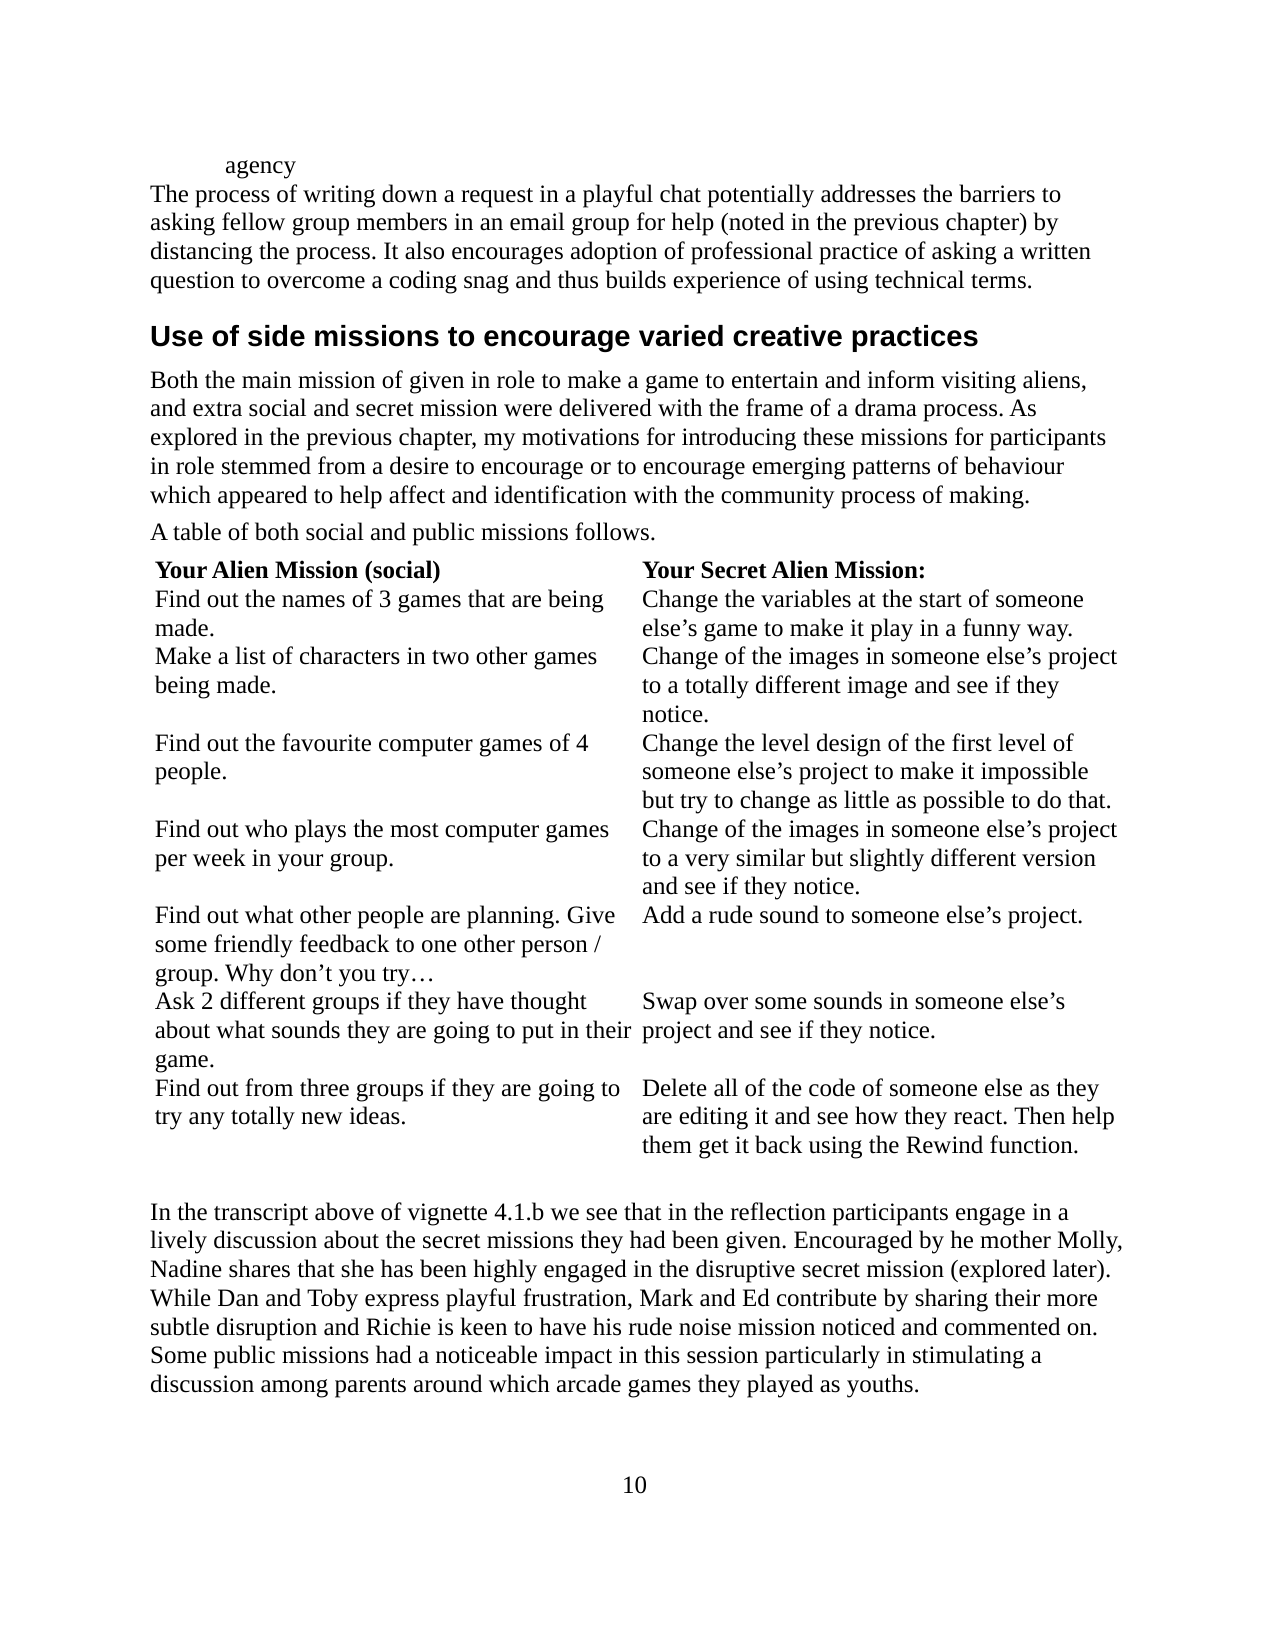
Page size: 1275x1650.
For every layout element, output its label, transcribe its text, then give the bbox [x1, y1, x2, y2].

table_header Your Secret Alien Mission: [638, 555, 1125, 584]
table_header Your Alien Mission (social) [150, 555, 637, 584]
table_cell Delete all of the code of someone else as they are editing it and see how they react. Then help them get it back using the Rewind function. [638, 1073, 1125, 1159]
text A table of both social and public missions follows. [150, 517, 1125, 546]
table_cell Swap over some sounds in someone else’s project and see if they notice. [638, 986, 1125, 1073]
table_cell Find out who plays the most computer games per week in your group. [150, 814, 637, 900]
table_cell Change of the images in someone else’s project to a totally different image and see if they notice. [638, 641, 1125, 728]
subtitle Use of side missions to encourage varied creative practices [150, 319, 1125, 352]
table_cell Ask 2 different groups if they have thought about what sounds they are going to put in their game. [150, 986, 637, 1073]
text Both the main mission of given in role to make a game to entertain and inform visiting aliens, and extra social and secret mission were delivered with the frame of a drama process. As explored in the previous chapter, my motivations for introducing these missions for participants in role stemmed from a desire to encourage or to encourage emerging patterns of behaviour which appeared to help affect and identification with the community process of making. [150, 365, 1125, 508]
table_cell Find out what other people are planning. Give some friendly feedback to one other person / group. Why don’t you try… [150, 900, 637, 986]
table_cell Change the level design of the first level of someone else’s project to make it impossible but try to change as little as possible to do that. [638, 728, 1125, 814]
table_cell Find out the favourite computer games of 4 people. [150, 728, 637, 814]
table_cell Find out from three groups if they are going to try any totally new ideas. [150, 1073, 637, 1159]
table_cell Add a rude sound to someone else’s project. [638, 900, 1125, 986]
table_cell Change the variables at the start of someone else’s game to make it play in a funny way. [638, 584, 1125, 641]
table_cell Make a list of characters in two other games being made. [150, 641, 637, 728]
table_cell Find out the names of 3 games that are being made. [150, 584, 637, 641]
list agency [187, 150, 1125, 179]
text The process of writing down a request in a playful chat potentially addresses the barriers to asking fellow group members in an email group for help (noted in the previous chapter) by distancing the process. It also encourages adoption of professional practice of asking a written question to overcome a coding snag and thus builds experience of using technical terms. [150, 179, 1125, 294]
text In the transcript above of vignette 4.1.b we see that in the reflection participants engage in a lively discussion about the secret missions they had been given. Encouraged by he mother Molly, Nadine shares that she has been highly engaged in the disruptive secret mission (explored later). While Dan and Toby express playful frustration, Mark and Ed contribute by sharing their more subtle disruption and Richie is keen to have his rude noise mission noticed and commented on. Some public missions had a noticeable impact in this session particularly in stimulating a discussion among parents around which arcade games they played as youths. [150, 1197, 1125, 1398]
table_cell Change of the images in someone else’s project to a very similar but slightly different version and see if they notice. [638, 814, 1125, 900]
